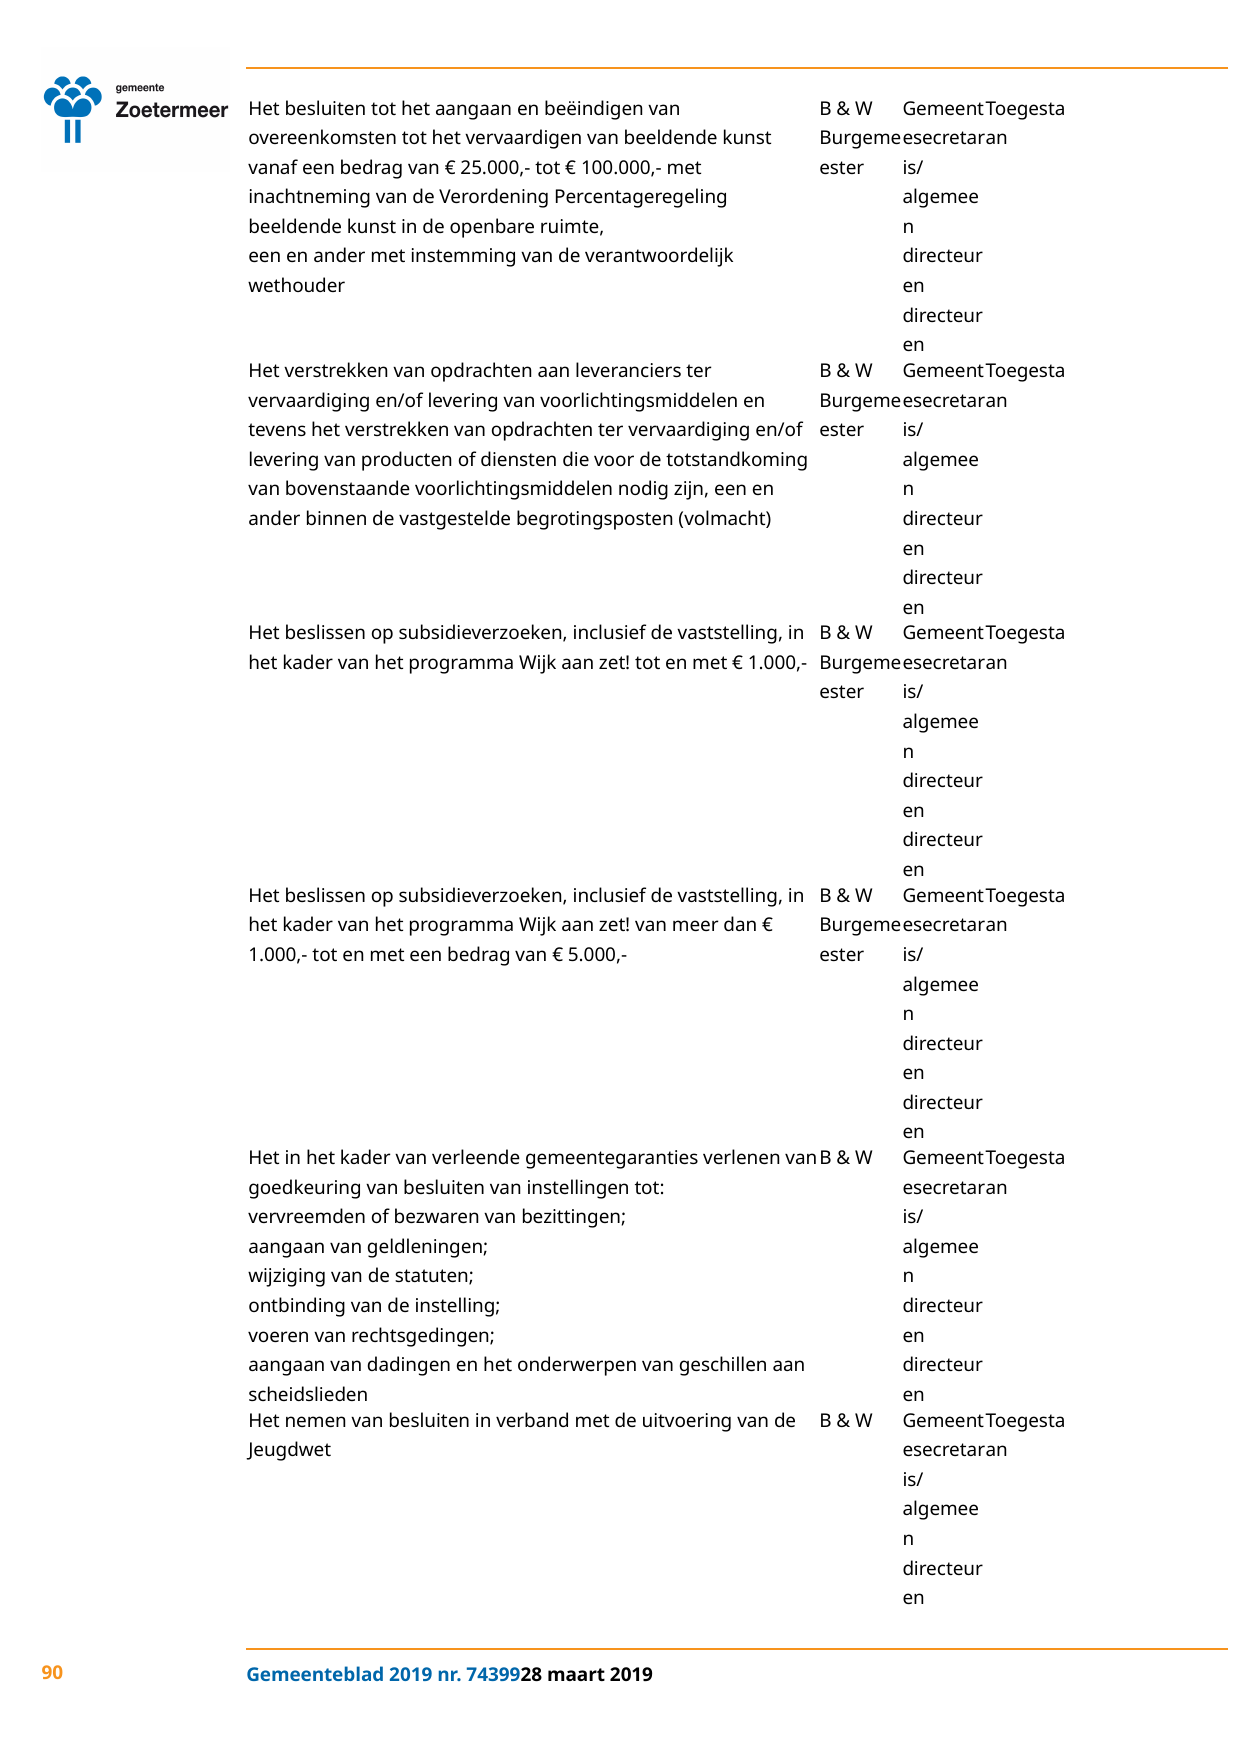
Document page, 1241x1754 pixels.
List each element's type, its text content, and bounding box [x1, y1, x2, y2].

table_cell B & W Burgemeester [819, 357, 902, 619]
table_cell B & W [819, 1144, 902, 1407]
table_cell Toegestaan [985, 620, 1068, 882]
table_cell Toegestaan [985, 1407, 1068, 1610]
table_cell Toegestaan [985, 1144, 1068, 1407]
table_cell Gemeentesecretaris/ algemeen directeur en directeuren [902, 95, 985, 357]
table_cell Toegestaan [985, 882, 1068, 1144]
table_cell Gemeentesecretaris/ algemeen directeur en directeuren [902, 882, 985, 1144]
table_cell Gemeentesecretaris/ algemeen directeur en [902, 1407, 985, 1610]
table_cell B & W Burgemeester [819, 95, 902, 357]
table_cell Het besluiten tot het aangaan en beëindigen van overeenkomsten tot het vervaardigen van beeldende kunst vanaf een bedrag van € 25.000,- tot € 100.000,- met inachtneming van de Verordening Percentageregeling beeldende kunst in de openbare ruimte, een en ander met instemming van de verantwoordelijk wethouder [248, 95, 819, 357]
table_cell B & W Burgemeester [819, 882, 902, 1144]
table_cell Toegestaan [985, 357, 1068, 619]
table_cell Het nemen van besluiten in verband met de uitvoering van de Jeugdwet [248, 1407, 819, 1610]
table_cell Gemeentesecretaris/ algemeen directeur en directeuren [902, 1144, 985, 1407]
table_cell Toegestaan [985, 95, 1068, 357]
table_cell Het beslissen op subsidieverzoeken, inclusief de vaststelling, in het kader van het programma Wijk aan zet! van meer dan € 1.000,- tot en met een bedrag van € 5.000,- [248, 882, 819, 1144]
picture [41, 47, 231, 172]
table_cell Gemeentesecretaris/ algemeen directeur en directeuren [902, 357, 985, 619]
table_cell B & W [819, 1407, 902, 1610]
table_cell Het verstrekken van opdrachten aan leveranciers ter vervaardiging en/of levering van voorlichtingsmiddelen en tevens het verstrekken van opdrachten ter vervaardiging en/of levering van producten of diensten die voor de totstandkoming van bovenstaande voorlichtingsmiddelen nodig zijn, een en ander binnen de vastgestelde begrotingsposten (volmacht) [248, 357, 819, 619]
table_cell Het in het kader van verleende gemeentegaranties verlenen van goedkeuring van besluiten van instellingen tot: vervreemden of bezwaren van bezittingen; aangaan van geldleningen; wijziging van de statuten; ontbinding van de instelling; voeren van rechtsgedingen; aangaan van dadingen en het onderwerpen van geschillen aan scheidslieden [248, 1144, 819, 1407]
table_cell Het beslissen op subsidieverzoeken, inclusief de vaststelling, in het kader van het programma Wijk aan zet! tot en met € 1.000,- [248, 620, 819, 882]
table_cell B & W Burgemeester [819, 620, 902, 882]
table_cell Gemeentesecretaris/ algemeen directeur en directeuren [902, 620, 985, 882]
